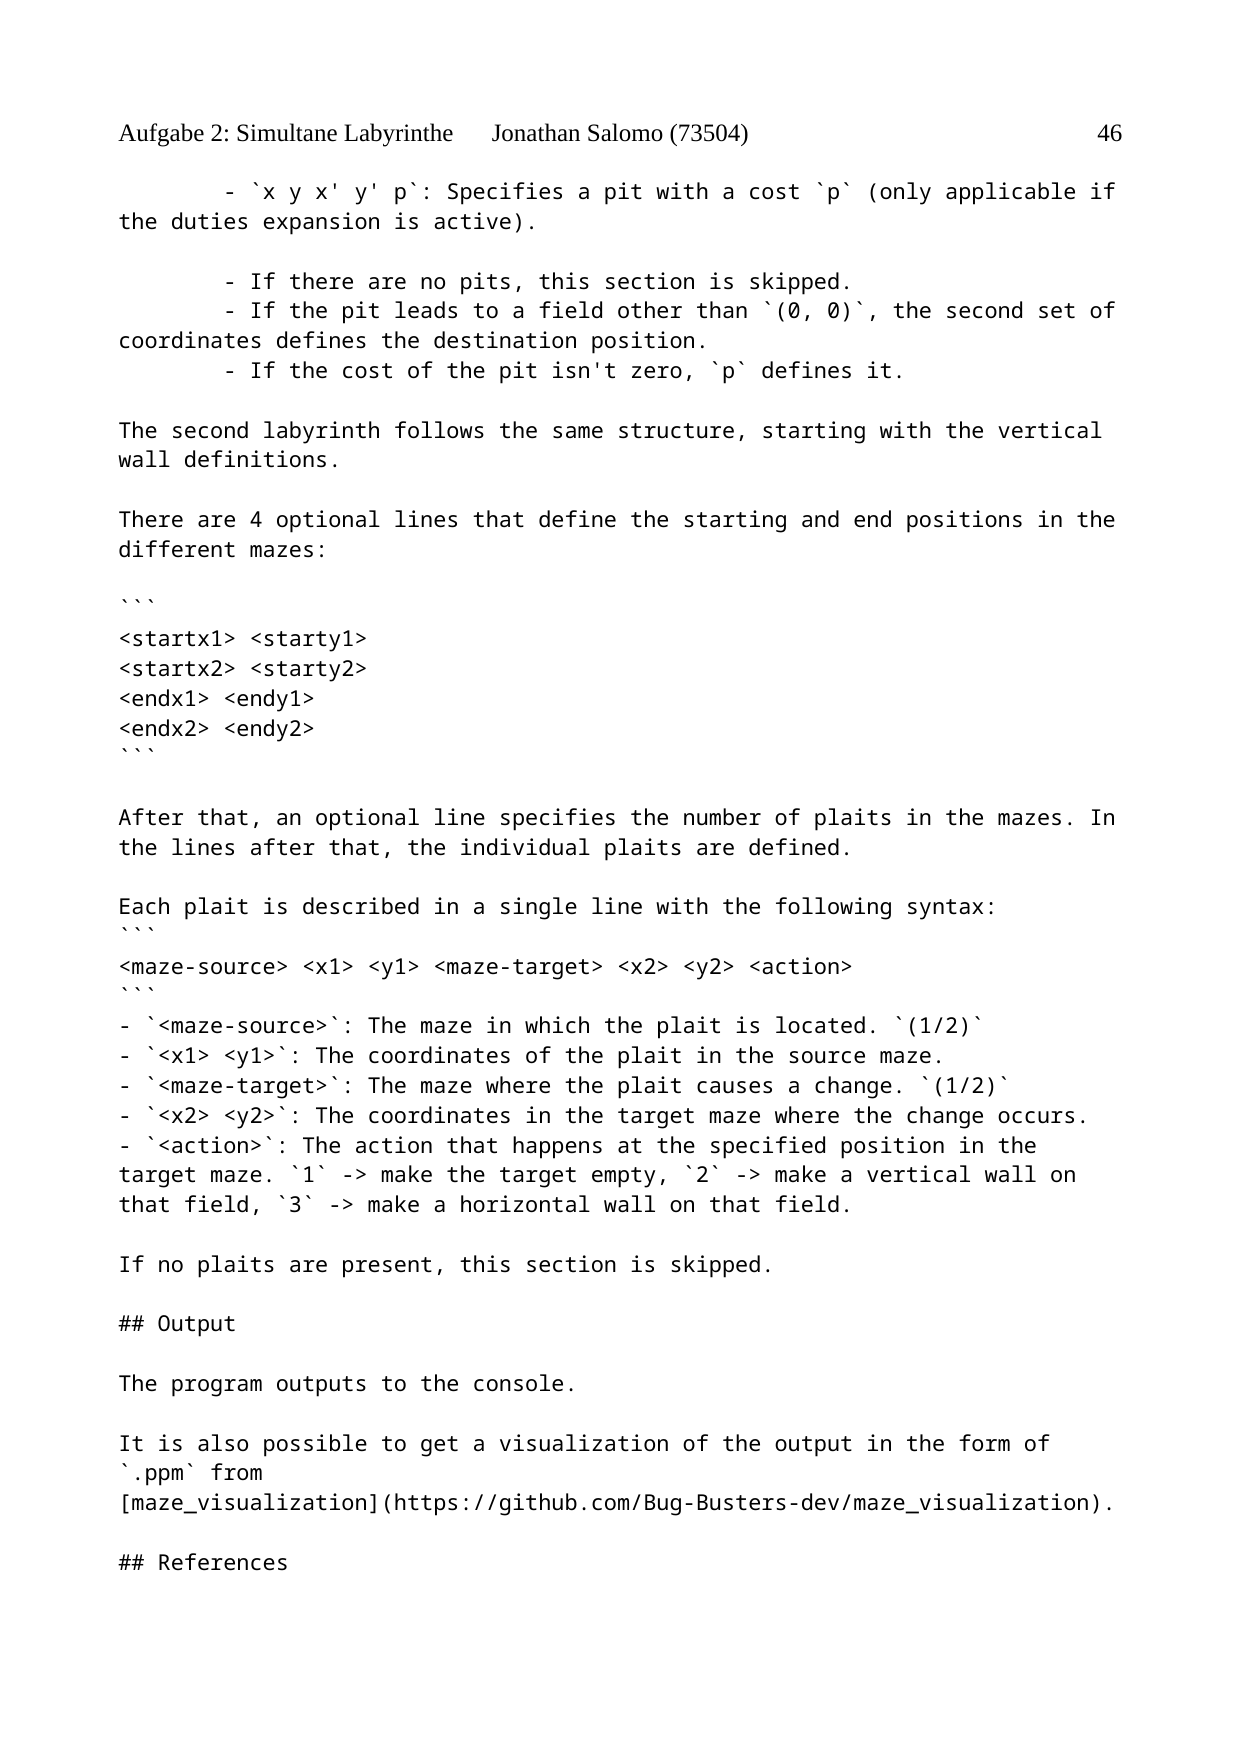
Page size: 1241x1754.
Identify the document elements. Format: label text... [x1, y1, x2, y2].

text - `<maze-target>`: The maze where the plait causes a change. `(1/2)` [118, 1070, 1122, 1100]
text ``` [118, 921, 1122, 951]
text ``` [118, 742, 1122, 772]
text ``` [118, 981, 1122, 1011]
text - `<x2> <y2>`: The coordinates in the target maze where the change occurs. [118, 1100, 1122, 1130]
text After that, an optional line specifies the number of plaits in the mazes. In the lines after that, the individual plaits are defined. [118, 802, 1122, 862]
text - If the pit leads to a field other than `(0, 0)`, the second set of coordinates defines the destination position. [118, 296, 1122, 355]
text Each plait is described in a single line with the following syntax: [118, 891, 1122, 921]
text ``` [118, 593, 1122, 623]
text - `<maze-source>`: The maze in which the plait is located. `(1/2)` [118, 1011, 1122, 1040]
text - `x y x' y' p`: Specifies a pit with a cost `p` (only applicable if the duties expansion is active). [118, 176, 1122, 236]
text There are 4 optional lines that define the starting and end positions in the different mazes: [118, 504, 1122, 564]
text <endx1> <endy1> [118, 683, 1122, 713]
text It is also possible to get a visualization of the output in the form of `.ppm` from [maze_visualization](https://github.com/Bug-Busters-dev/maze_visualization). [118, 1428, 1122, 1517]
text ## References [118, 1547, 1122, 1577]
text The second labyrinth follows the same structure, starting with the vertical wall definitions. [118, 415, 1122, 474]
text - `<action>`: The action that happens at the specified position in the target maze. `1` -> make the target empty, `2` -> make a vertical wall on that field, `3` -> make a horizontal wall on that field. [118, 1130, 1122, 1219]
text - If the cost of the pit isn't zero, `p` defines it. [118, 355, 1122, 385]
text If no plaits are present, this section is skipped. [118, 1249, 1122, 1279]
text ## Output [118, 1308, 1122, 1338]
text - If there are no pits, this section is skipped. [118, 266, 1122, 296]
text <startx1> <starty1> [118, 623, 1122, 653]
text - `<x1> <y1>`: The coordinates of the plait in the source maze. [118, 1040, 1122, 1070]
text The program outputs to the console. [118, 1368, 1122, 1398]
text <startx2> <starty2> [118, 653, 1122, 683]
text <maze-source> <x1> <y1> <maze-target> <x2> <y2> <action> [118, 951, 1122, 981]
text <endx2> <endy2> [118, 713, 1122, 742]
